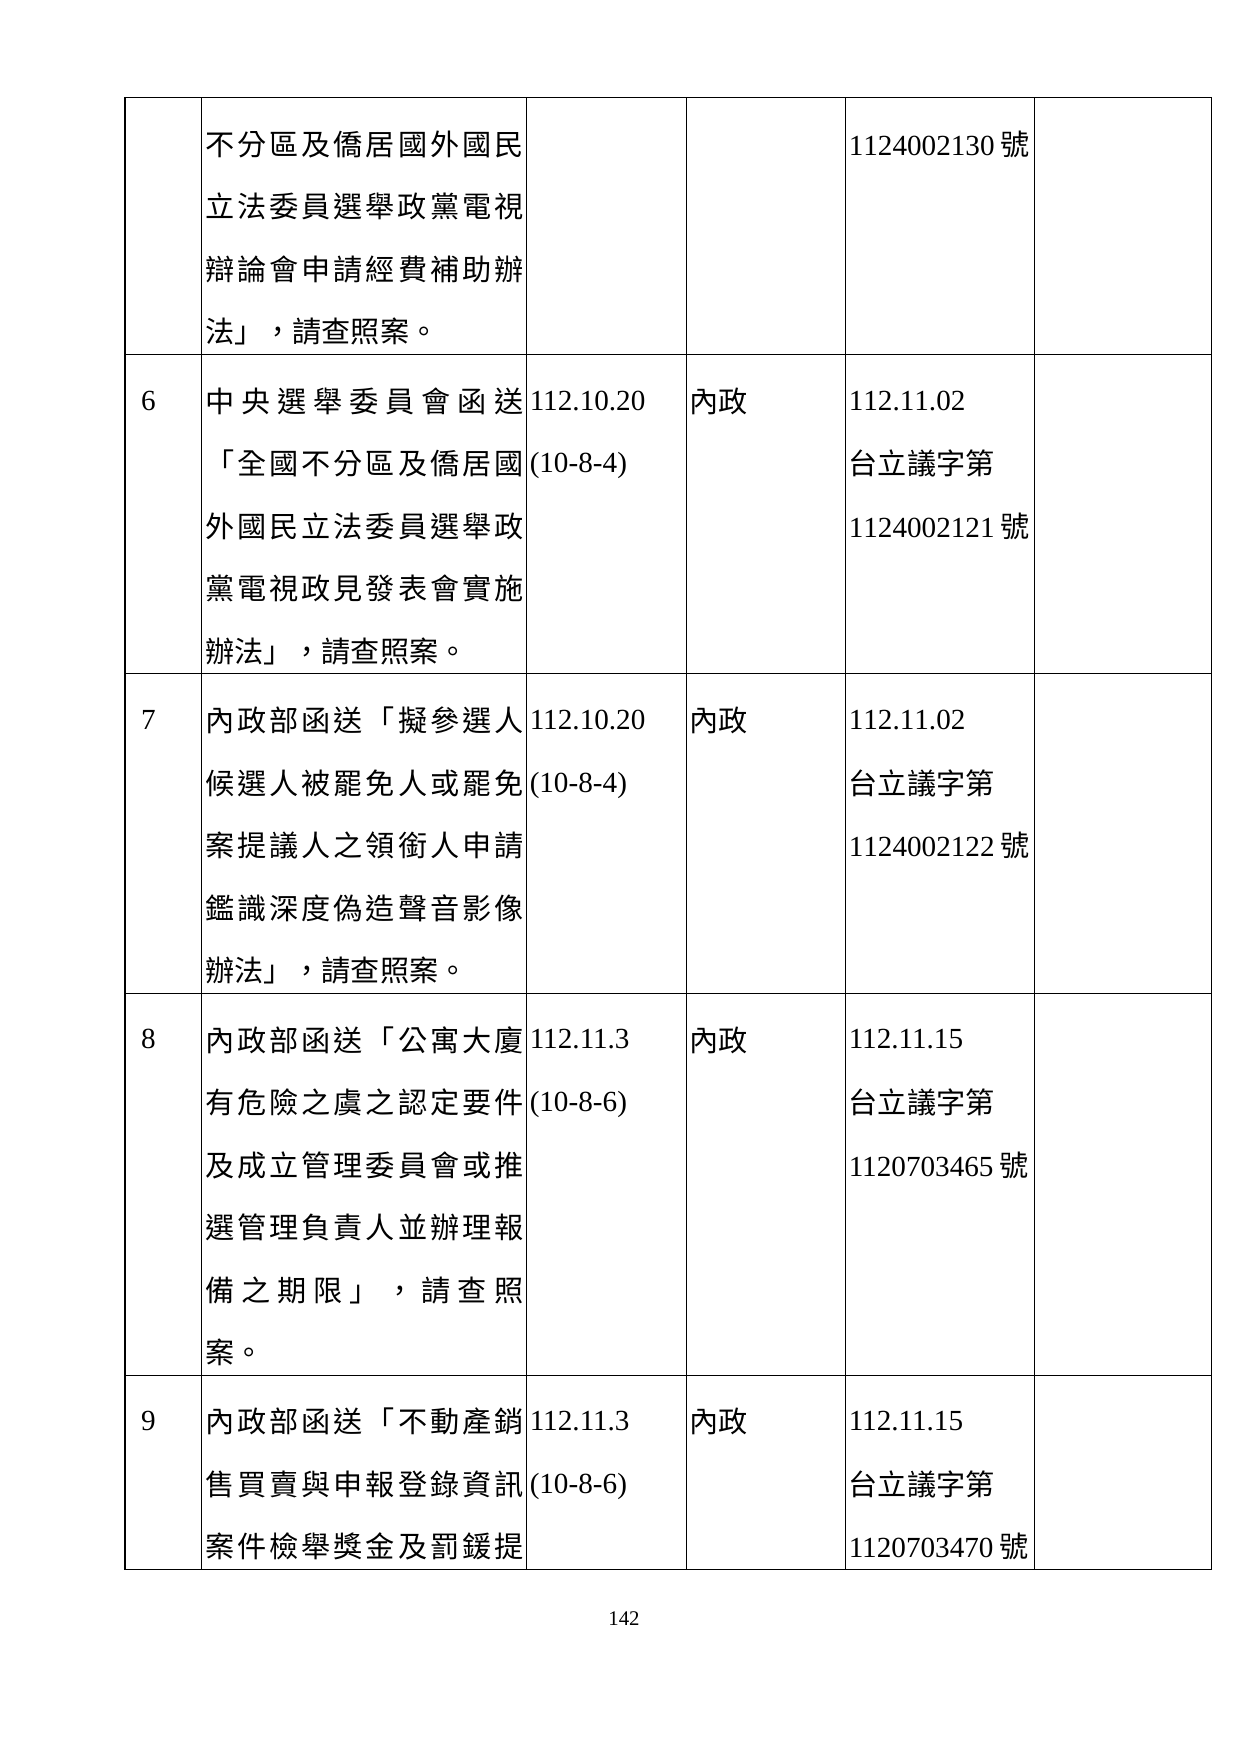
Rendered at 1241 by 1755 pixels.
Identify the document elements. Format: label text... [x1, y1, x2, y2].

table_cell [126, 674, 201, 993]
table_cell [1035, 355, 1211, 673]
table_cell 112.11.3 (10-8-6) [527, 1376, 686, 1569]
table_cell [126, 1376, 201, 1569]
table_cell [527, 98, 686, 354]
table_cell 112.11.02 台立議字第1124002121號 [846, 355, 1034, 673]
table_cell 內政部函送「不動產銷售買賣與申報登錄資訊案件檢舉獎金及罰鍰提 [202, 1376, 526, 1569]
table_cell [1035, 1376, 1211, 1569]
table_cell 內政部函送「公寓大廈有危險之虞之認定要件及成立管理委員會或推選管理負責人並辦理報備之期限」，請查照案。 [202, 994, 526, 1374]
table_cell 內政 [687, 355, 845, 673]
table_cell 112.11.15 台立議字第1120703465號 [846, 994, 1034, 1374]
table_cell 內政 [687, 1376, 845, 1569]
table_cell [126, 994, 201, 1374]
table_cell 112.11.15 台立議字第1120703470號 [846, 1376, 1034, 1569]
table_cell 內政 [687, 994, 845, 1374]
table_cell [126, 98, 201, 354]
table_cell 112.10.20 (10-8-4) [527, 674, 686, 993]
table_cell 內政部函送「擬參選人候選人被罷免人或罷免案提議人之領銜人申請鑑識深度偽造聲音影像辦法」，請查照案。 [202, 674, 526, 993]
table_cell 不分區及僑居國外國民立法委員選舉政黨電視辯論會申請經費補助辦法」，請查照案。 [202, 98, 526, 354]
table_cell 中央選舉委員會函送「全國不分區及僑居國外國民立法委員選舉政黨電視政見發表會實施辦法」，請查照案。 [202, 355, 526, 673]
table_cell 112.11.3 (10-8-6) [527, 994, 686, 1374]
table_cell [1035, 994, 1211, 1374]
table_cell [126, 355, 201, 673]
table_cell 112.11.02 台立議字第1124002122號 [846, 674, 1034, 993]
table_cell [1035, 674, 1211, 993]
table_cell [687, 98, 845, 354]
table_cell 內政 [687, 674, 845, 993]
table_cell 112.10.20 (10-8-4) [527, 355, 686, 673]
table_cell 1124002130號 [846, 98, 1034, 354]
table_cell [1035, 98, 1211, 354]
